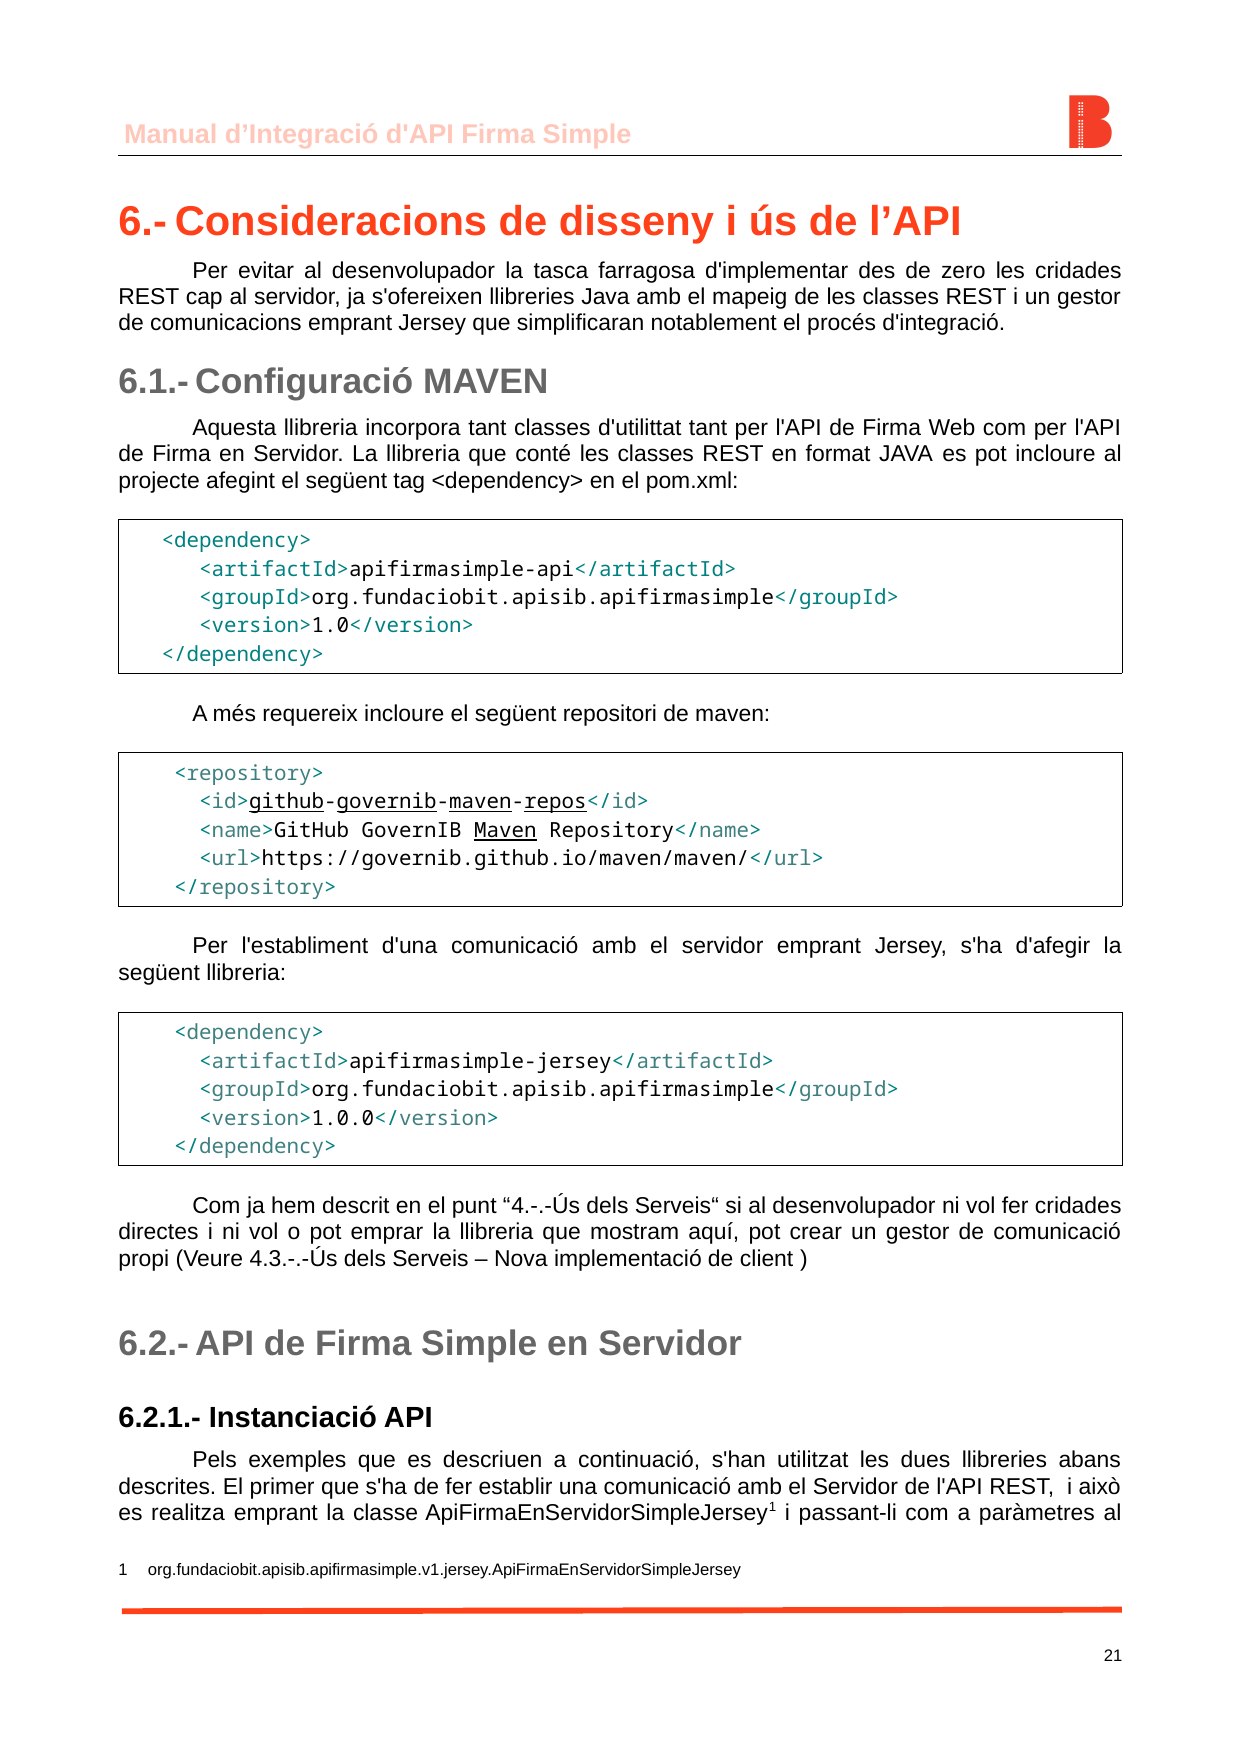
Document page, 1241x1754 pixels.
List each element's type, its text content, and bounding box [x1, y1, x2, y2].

subtitle API de Firma Simple en Servidor [118, 1322, 1122, 1363]
text Aquesta llibreria incorpora tant classes d'utilittat tant per l'API de Firma Web com per l'API de Firma en Servidor. La llibreria que conté les classes REST en format JAVA es pot incloure al projecte afegint el següent tag <dependency> en el pom.xml: [118, 414, 1122, 493]
table_header <dependency> <artifactId>apifirmasimple-api</artifactId> <groupId>org.fundaciobit.apisib.apifirmasimple</groupId> <version>1.0</version> </dependency> [119, 520, 1122, 673]
text Com ja hem descrit en el punt “4.-Ús dels Serveis“ si al desenvolupador ni vol fer cridades directes i ni vol o pot emprar la llibreria que mostram aquí, pot crear un gestor de comunicació propi (Veure 4.3.-Ús dels Serveis – Nova implementació de client ) [118, 1192, 1122, 1271]
table_header <repository> <id>github-governib-maven-repos</id> <name>GitHub GovernIB Maven Repository</name> <url>https://governib.github.io/maven/maven/</url> </repository> [119, 753, 1122, 906]
subtitle Configuració MAVEN [118, 361, 1122, 401]
text Pels exemples que es descriuen a continuació, s'han utilitzat les dues llibreries abans descrites. El primer que s'ha de fer establir una comunicació amb el Servidor de l'API REST, i això es realitza emprant la classe ApiFirmaEnServidorSimpleJersey i passant-li com a paràmetres al [118, 1446, 1122, 1526]
subtitle Instanciació API [118, 1400, 1122, 1434]
text Per l'establiment d'una comunicació amb el servidor emprant Jersey, s'ha d'afegir la següent llibreria: [118, 932, 1122, 985]
text A més requereix incloure el següent repositori de maven: [118, 699, 1122, 726]
subtitle Consideracions de disseny i ús de l’API [118, 196, 1122, 244]
table_header <dependency> <artifactId>apifirmasimple-jersey</artifactId> <groupId>org.fundaciobit.apisib.apifirmasimple</groupId> <version>1.0.0</version> </dependency> [119, 1013, 1122, 1165]
picture [1063, 94, 1117, 150]
text Per evitar al desenvolupador la tasca farragosa d'implementar des de zero les cridades REST cap al servidor, ja s'ofereixen llibreries Java amb el mapeig de les classes REST i un gestor de comunicacions emprant Jersey que simplificaran notablement el procés d'integració. [118, 257, 1122, 336]
text org.fundaciobit.apisib.apifirmasimple.v1.jersey.ApiFirmaEnServidorSimpleJersey [118, 1559, 1122, 1578]
